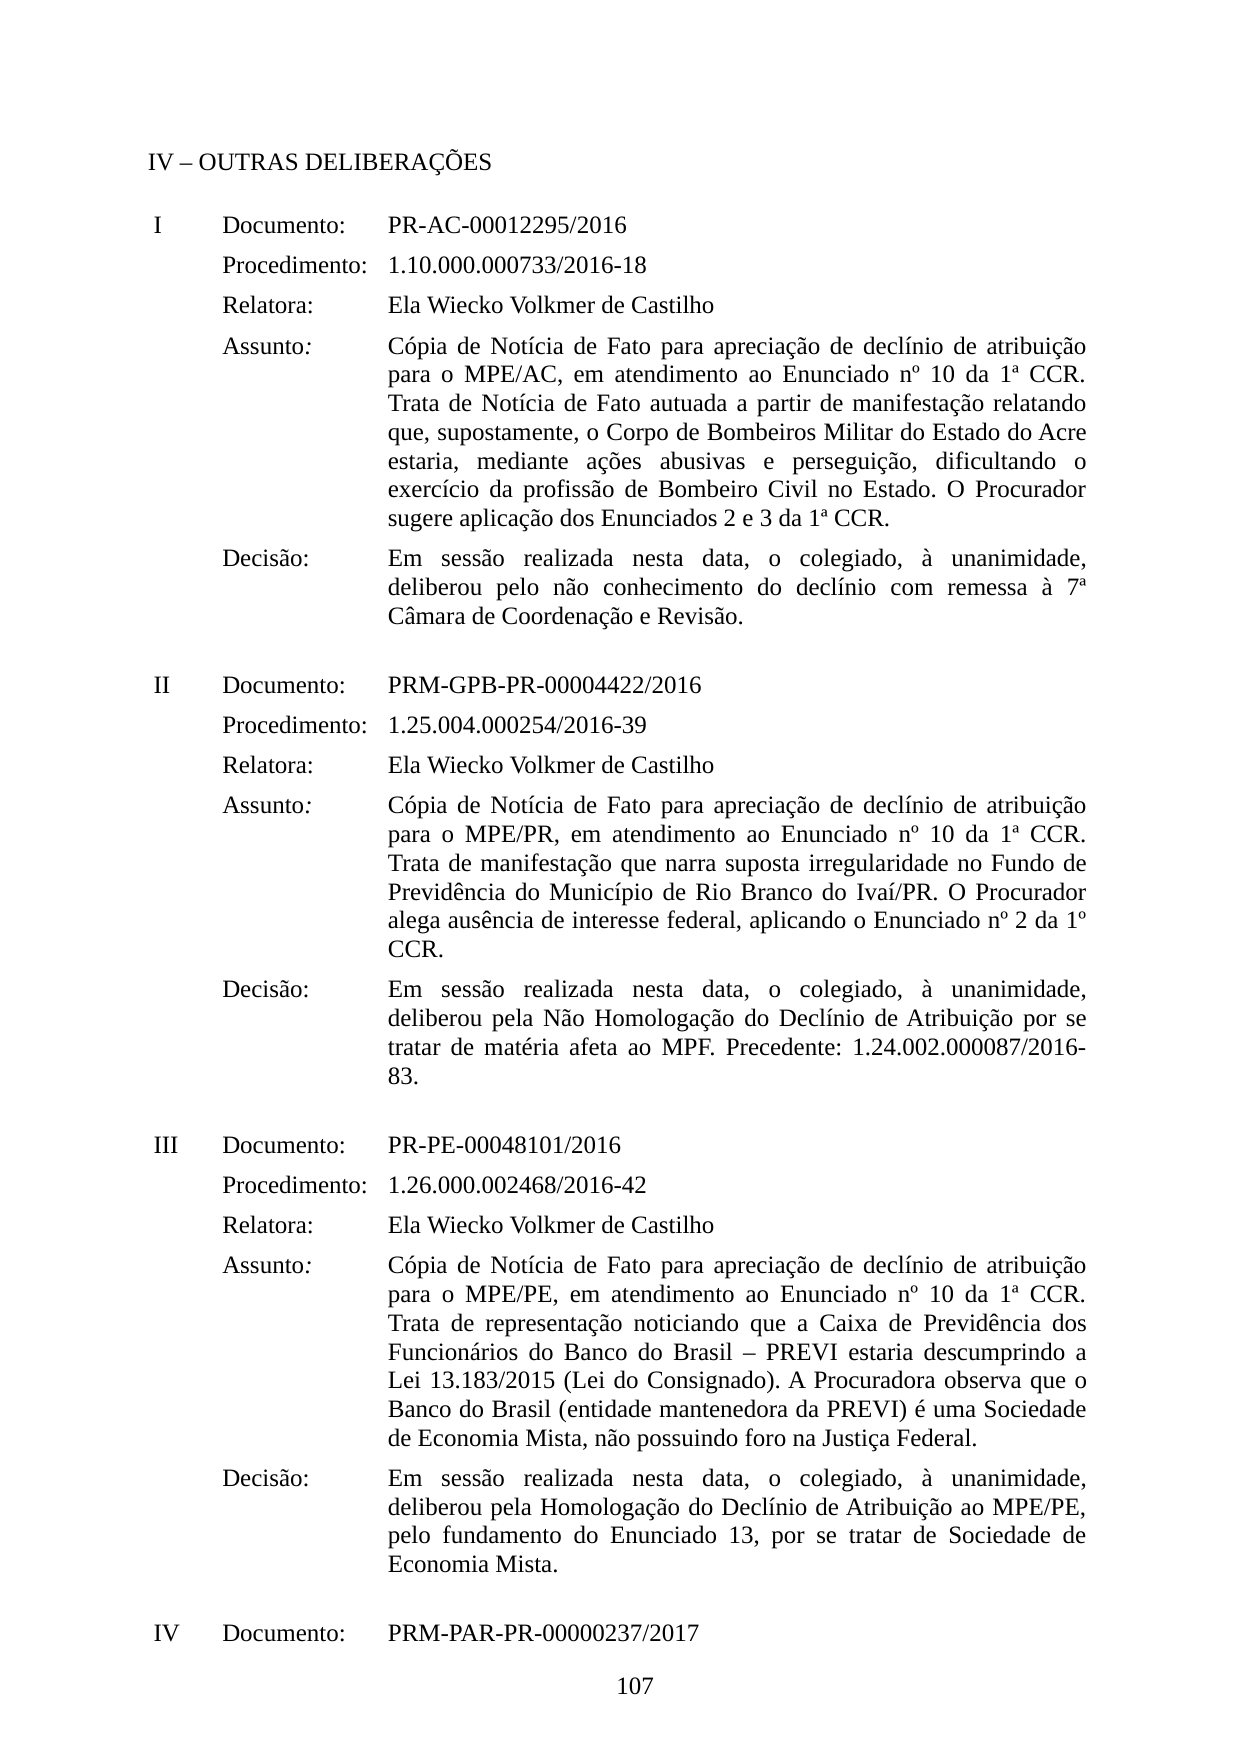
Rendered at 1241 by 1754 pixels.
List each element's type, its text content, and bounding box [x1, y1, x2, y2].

table_header Documento: [216, 1613, 382, 1653]
table_cell Ela Wiecko Volkmer de Castilho [382, 285, 1093, 325]
table_cell Assunto: [216, 325, 382, 538]
table_cell Procedimento: [216, 1164, 382, 1204]
table_cell Cópia de Notícia de Fato para apreciação de declínio de atribuição para o MPE/PR, em atendimento ao Enunciado nº 10 da 1ª CCR. Trata de manifestação que narra suposta irregularidade no Fundo de Previdência do Município de Rio Branco do Ivaí/PR. O Procurador alega ausência de interesse federal, aplicando o Enunciado nº 2 da 1º CCR. [382, 785, 1093, 969]
table_cell Em sessão realizada nesta data, o colegiado, à unanimidade, deliberou pela Homologação do Declínio de Atribuição ao MPE/PE, pelo fundamento do Enunciado 13, por se tratar de Sociedade de Economia Mista. [382, 1457, 1093, 1584]
table_cell [148, 245, 216, 285]
table_header PRM-GPB-PR-00004422/2016 [382, 664, 1093, 704]
table_cell [148, 285, 216, 325]
table_cell Assunto: [216, 785, 382, 969]
table_cell [148, 1245, 216, 1457]
table_header PR-AC-00012295/2016 [382, 204, 1093, 244]
table_header PR-PE-00048101/2016 [382, 1124, 1093, 1164]
table_header Documento: [216, 204, 382, 244]
table_cell [148, 969, 216, 1095]
table_header PRM-PAR-PR-00000237/2017 [382, 1613, 1093, 1653]
table_cell Relatora: [216, 1204, 382, 1244]
table_cell Cópia de Notícia de Fato para apreciação de declínio de atribuição para o MPE/PE, em atendimento ao Enunciado nº 10 da 1ª CCR. Trata de representação noticiando que a Caixa de Previdência dos Funcionários do Banco do Brasil – PREVI estaria descumprindo a Lei 13.183/2015 (Lei do Consignado). A Procuradora observa que o Banco do Brasil (entidade mantenedora da PREVI) é uma Sociedade de Economia Mista, não possuindo foro na Justiça Federal. [382, 1245, 1093, 1457]
table_header Documento: [216, 664, 382, 704]
table_cell Em sessão realizada nesta data, o colegiado, à unanimidade, deliberou pelo não conhecimento do declínio com remessa à 7ª Câmara de Coordenação e Revisão. [382, 538, 1093, 635]
table_header IV [148, 1613, 216, 1653]
table_cell Cópia de Notícia de Fato para apreciação de declínio de atribuição para o MPE/AC, em atendimento ao Enunciado nº 10 da 1ª CCR. Trata de Notícia de Fato autuada a partir de manifestação relatando que, supostamente, o Corpo de Bombeiros Militar do Estado do Acre estaria, mediante ações abusivas e perseguição, dificultando o exercício da profissão de Bombeiro Civil no Estado. O Procurador sugere aplicação dos Enunciados 2 e 3 da 1ª CCR. [382, 325, 1093, 538]
table_cell 1.10.000.000733/2016-18 [382, 245, 1093, 285]
table_cell Decisão: [216, 1457, 382, 1584]
table_cell 1.26.000.002468/2016-42 [382, 1164, 1093, 1204]
table_cell Decisão: [216, 538, 382, 635]
table_cell [148, 704, 216, 744]
text IV – OUTRAS DELIBERAÇÕES [148, 147, 1122, 176]
table_header III [148, 1124, 216, 1164]
table_header Documento: [216, 1124, 382, 1164]
table_cell [148, 785, 216, 969]
table_header I [148, 204, 216, 244]
table_cell [148, 538, 216, 635]
table_cell [148, 325, 216, 538]
table_header II [148, 664, 216, 704]
table_cell Decisão: [216, 969, 382, 1095]
table_cell Assunto: [216, 1245, 382, 1457]
table_cell Procedimento: [216, 704, 382, 744]
table_cell 1.25.004.000254/2016-39 [382, 704, 1093, 744]
table_cell Procedimento: [216, 245, 382, 285]
table_cell [148, 1204, 216, 1244]
table_cell [148, 1164, 216, 1204]
table_cell [148, 1457, 216, 1584]
table_cell Ela Wiecko Volkmer de Castilho [382, 1204, 1093, 1244]
table_cell Em sessão realizada nesta data, o colegiado, à unanimidade, deliberou pela Não Homologação do Declínio de Atribuição por se tratar de matéria afeta ao MPF. Precedente: 1.24.002.000087/2016-83. [382, 969, 1093, 1095]
table_cell Relatora: [216, 745, 382, 785]
table_cell [148, 745, 216, 785]
table_cell Ela Wiecko Volkmer de Castilho [382, 745, 1093, 785]
table_cell Relatora: [216, 285, 382, 325]
